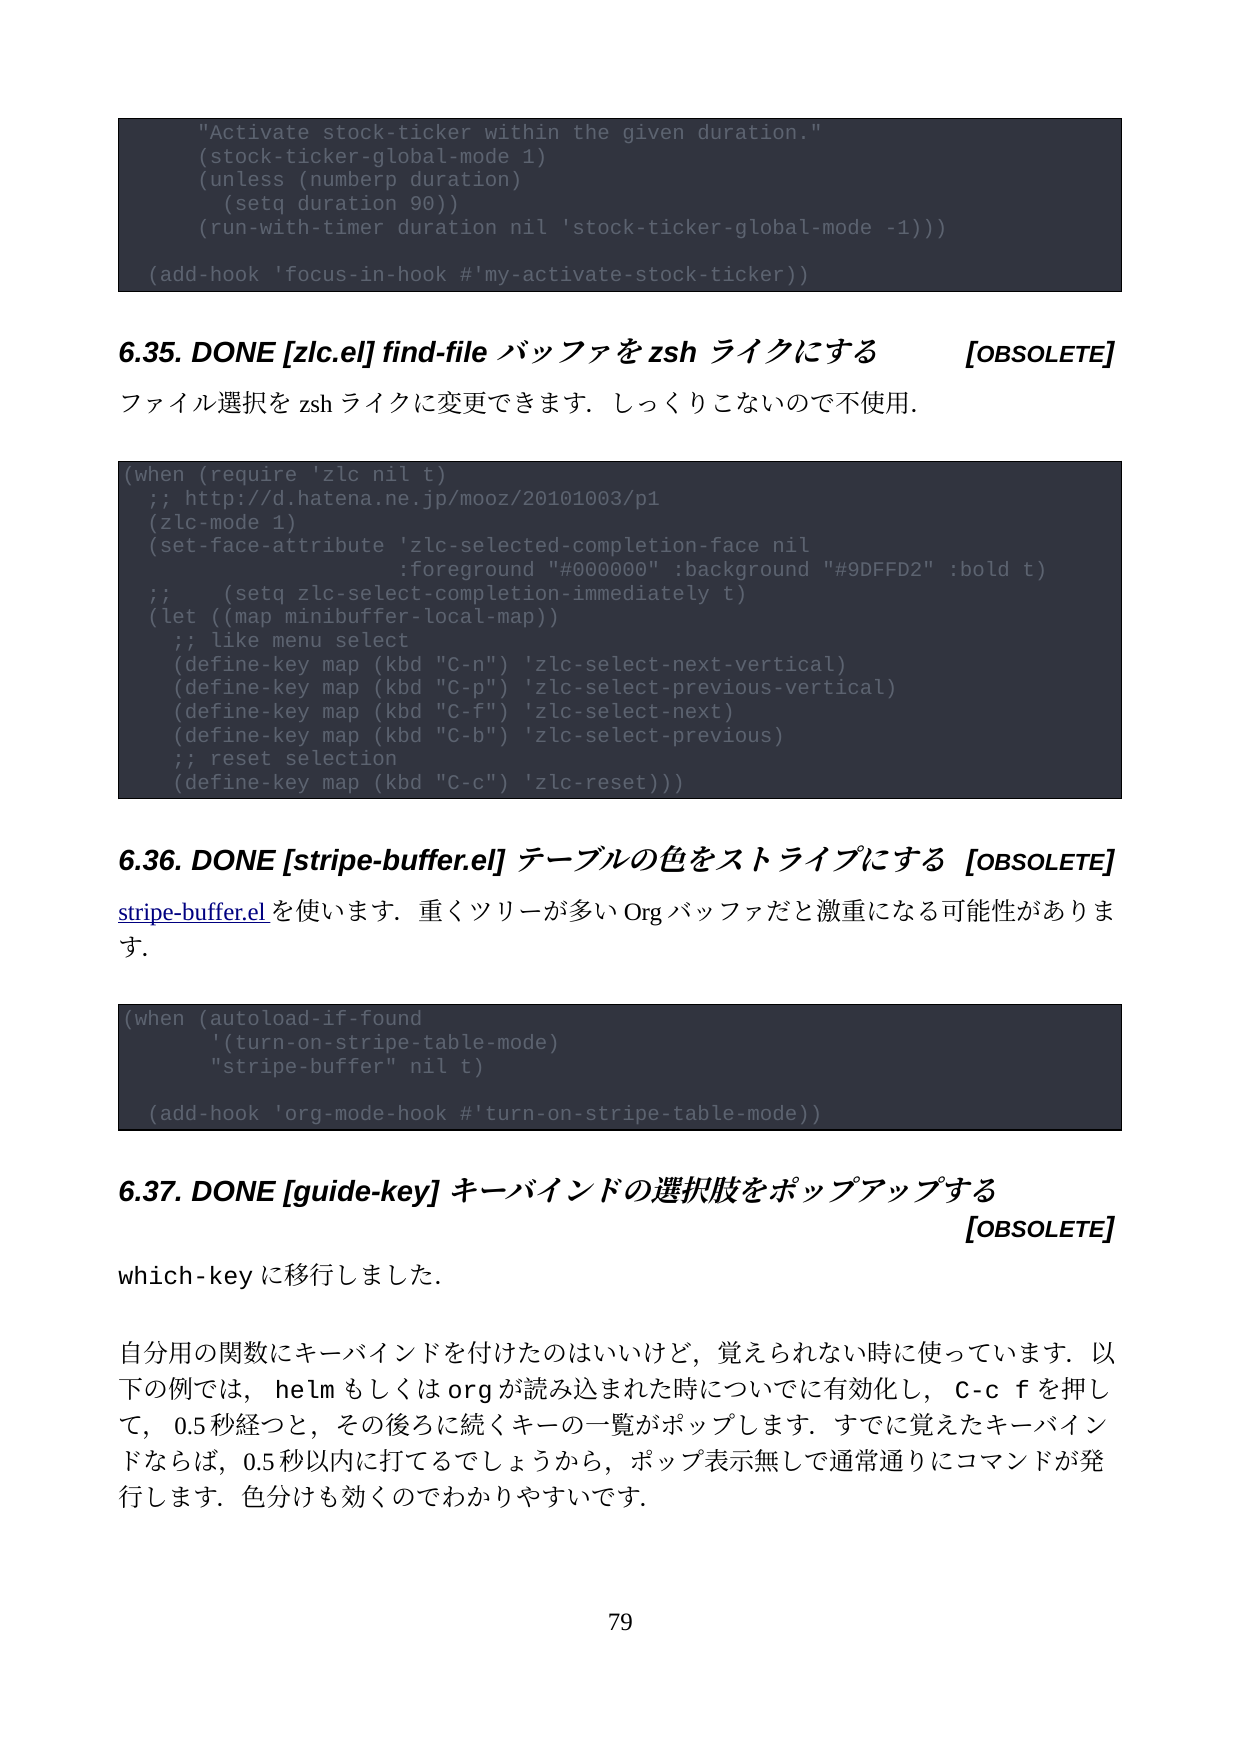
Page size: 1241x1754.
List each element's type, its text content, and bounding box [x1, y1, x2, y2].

text (zlc-mode 1) [119, 508, 1121, 531]
text (let ((map minibuffer-local-map)) [119, 602, 1121, 626]
text (add-hook 'focus-in-hook #'my-activate-stock-ticker)) [119, 260, 1121, 291]
text "stripe-buffer" nil t) [119, 1052, 1121, 1075]
text ;; reset selection [119, 744, 1121, 768]
subtitle DONE [stripe-buffer.el] テーブルの色をストライプにする [obsolete] [118, 837, 1122, 879]
text (define-key map (kbd "C-f") 'zlc-select-next) [119, 697, 1121, 721]
text which-key に移行しました． [118, 1256, 1122, 1321]
text (define-key map (kbd "C-p") 'zlc-select-previous-vertical) [119, 673, 1121, 697]
text (run-with-timer duration nil 'stock-ticker-global-mode -1))) [119, 213, 1121, 236]
subtitle DONE [zlc.el] find-file バッファを zsh ライクにする [obsolete] [118, 329, 1122, 371]
text :foreground "#000000" :background "#9DFFD2" :bold t) [119, 555, 1121, 579]
text (when (autoload-if-found [119, 1005, 1121, 1028]
text 自分用の関数にキーバインドを付けたのはいいけど，覚えられない時に使っています．以下の例では， helm もしくは org が読み込まれた時についでに有効化し， C-c f を押して， 0.5秒経つと，その後ろに続くキーの一覧がポップします．すでに覚えたキーバインドならば，0.5秒以内に打てるでしょうから，ポップ表示無しで通常通りにコマンドが発行します．色分けも効くのでわかりやすいです． [118, 1333, 1122, 1542]
subtitle DONE [guide-key] キーバインドの選択肢をポップアップする [obsolete] [118, 1168, 1122, 1243]
text (setq duration 90)) [119, 189, 1121, 213]
text stripe-buffer.elを使います．重くツリーが多いOrgバッファだと激重になる可能性があります． [118, 891, 1122, 992]
text (define-key map (kbd "C-n") 'zlc-select-next-vertical) [119, 650, 1121, 673]
text '(turn-on-stripe-table-mode) [119, 1028, 1121, 1052]
text "Activate stock-ticker within the given duration." [119, 119, 1121, 142]
text ファイル選択を zsh ライクに変更できます．しっくりこないので不使用． [118, 383, 1122, 448]
text ;; (setq zlc-select-completion-immediately t) [119, 579, 1121, 602]
text (unless (numberp duration) [119, 165, 1121, 189]
text (when (require 'zlc nil t) [119, 462, 1121, 484]
text (set-face-attribute 'zlc-selected-completion-face nil [119, 531, 1121, 555]
text (stock-ticker-global-mode 1) [119, 142, 1121, 165]
text ;; http://d.hatena.ne.jp/mooz/20101003/p1 [119, 484, 1121, 508]
text ;; like menu select [119, 626, 1121, 650]
text (define-key map (kbd "C-c") 'zlc-reset))) [119, 768, 1121, 798]
text (define-key map (kbd "C-b") 'zlc-select-previous) [119, 721, 1121, 744]
text (add-hook 'org-mode-hook #'turn-on-stripe-table-mode)) [119, 1099, 1121, 1129]
